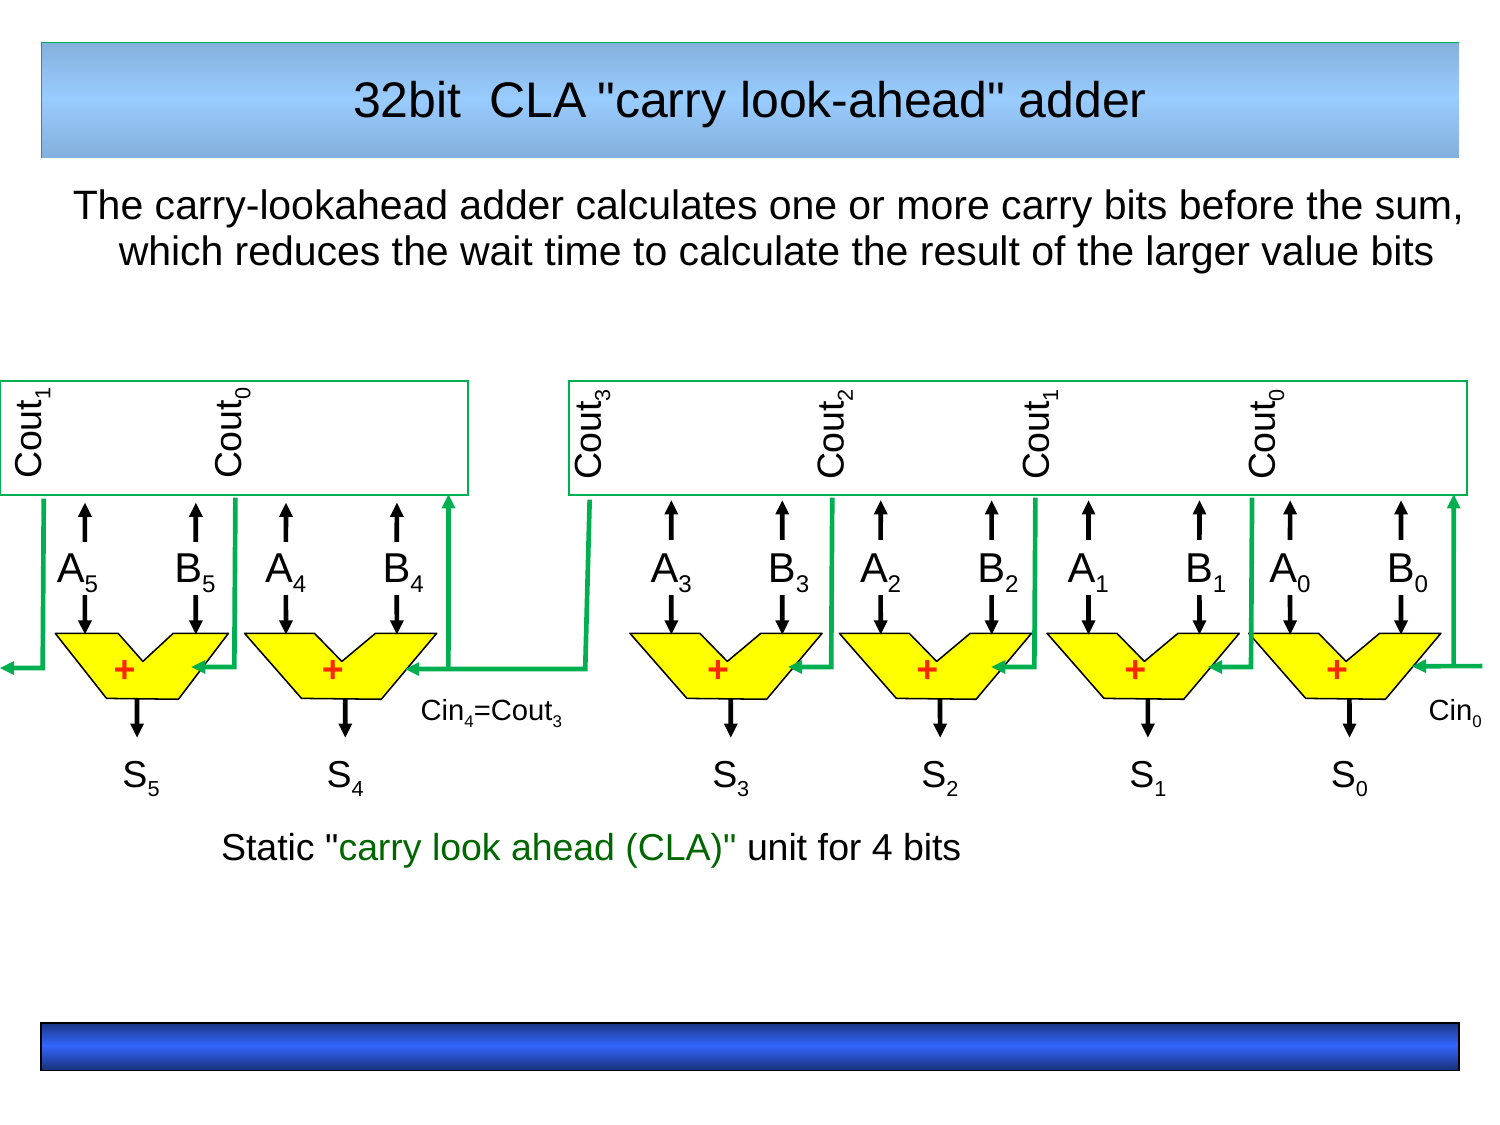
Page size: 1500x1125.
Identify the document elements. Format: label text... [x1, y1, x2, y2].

text_box Cout1 [0, 337, 63, 494]
text_box [55, 633, 122, 688]
text_box B1 [1170, 532, 1242, 606]
text_box [1173, 633, 1240, 698]
text_box A3 [635, 532, 707, 606]
text_box Static "carry look ahead (CLA)" unit for 4 bits [206, 815, 977, 877]
text_box S1 [1114, 742, 1182, 809]
text_box B3 [753, 532, 825, 606]
text_box S5 [107, 742, 175, 809]
text_box + [1109, 637, 1185, 715]
text_box A5 [46, 532, 114, 606]
text_box [756, 633, 823, 698]
title 32bit CLA "carry look-ahead" adder [41, 42, 1459, 158]
list The carry-lookahead adder calculates one or more carry bits before the sum, which reduces the wait time to calculate the result of the larger value bits [0, 174, 1500, 326]
text_box Cin4=Cout3 [405, 683, 578, 739]
text_box [629, 633, 704, 699]
text_box S4 [311, 742, 379, 809]
text_box B4 [367, 532, 439, 606]
text_box + [307, 637, 382, 715]
text_box [1375, 633, 1441, 698]
text_box A0 [1254, 532, 1326, 606]
text_box [244, 633, 319, 699]
text_box A2 [845, 532, 917, 606]
text_box [965, 633, 1032, 699]
text_box [169, 633, 229, 700]
text_box Cout2 [798, 338, 865, 495]
text_box Cout0 [195, 337, 263, 494]
text_box S3 [697, 742, 765, 809]
text_box A1 [1052, 532, 1124, 606]
text_box B0 [1372, 532, 1444, 606]
text_box + [901, 637, 977, 715]
text_box [1254, 633, 1323, 699]
text_box Cout0 [1229, 338, 1297, 495]
text_box A4 [250, 532, 322, 606]
text_box + [98, 637, 174, 715]
text_box S0 [1316, 742, 1383, 809]
text_box Cout1 [1003, 338, 1071, 495]
text_box S2 [906, 742, 974, 809]
text_box [839, 633, 913, 699]
text_box B5 [159, 532, 231, 606]
text_box B2 [962, 532, 1032, 606]
text_box + [1311, 637, 1387, 715]
text_box [1047, 633, 1121, 699]
text_box Cout3 [555, 338, 623, 495]
text_box + [692, 637, 768, 715]
text_box Cin0 [1413, 683, 1497, 739]
text_box [371, 633, 437, 699]
